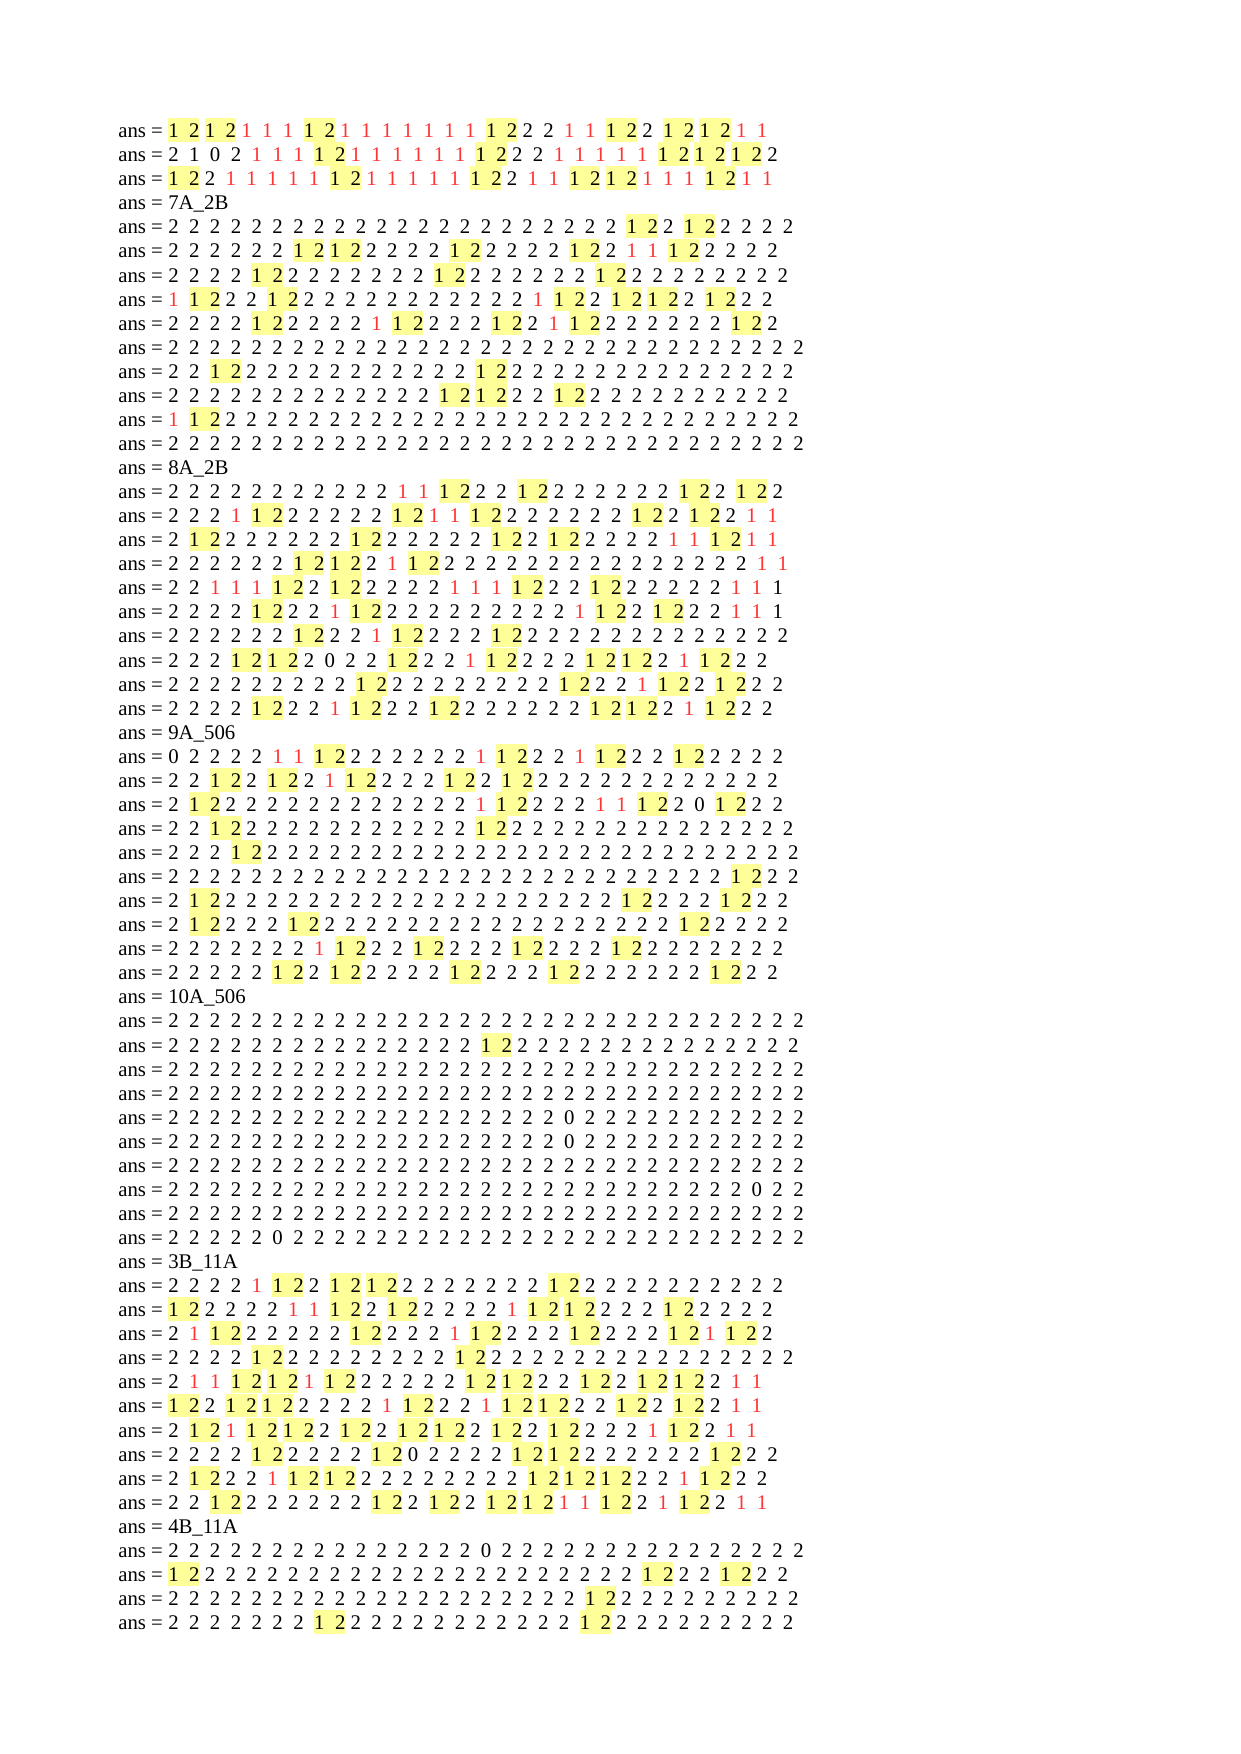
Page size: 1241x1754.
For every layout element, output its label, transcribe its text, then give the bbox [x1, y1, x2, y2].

text ans = 1 1 2 2 2 1 2 2 2 2 2 2 2 2 2 2 2 2 1 1 2 2 1 2 1 2 2 1 2 2 2 [118, 287, 1122, 311]
text ans = 1 1 2 2 2 2 2 2 2 2 2 2 2 2 2 2 2 2 2 2 2 2 2 2 2 2 2 2 2 2 2 [118, 407, 1122, 431]
text ans = 2 2 2 2 2 2 2 2 2 2 2 1 1 1 2 2 2 1 2 2 2 2 2 2 2 1 2 2 1 2 2 [118, 479, 1122, 503]
text ans = 2 2 2 2 2 2 2 2 2 2 2 2 2 2 2 2 2 2 2 0 2 2 2 2 2 2 2 2 2 2 2 [118, 1129, 1122, 1153]
text ans = 8A_2B [118, 455, 1122, 479]
text ans = 2 1 2 2 2 2 2 2 2 2 2 2 2 2 2 2 2 2 2 2 2 2 1 2 2 2 2 1 2 2 2 [118, 888, 1122, 912]
text ans = 2 2 2 2 2 2 2 2 2 2 2 2 2 2 2 2 2 2 2 2 2 2 2 2 2 2 2 2 2 2 2 [118, 1081, 1122, 1105]
text ans = 2 2 2 2 2 2 2 1 1 2 2 2 1 2 2 2 2 1 2 2 2 2 1 2 2 2 2 2 2 2 2 [118, 936, 1122, 960]
text ans = 2 1 1 2 2 2 2 2 2 1 2 2 2 2 1 1 2 2 2 2 1 2 2 2 2 1 2 1 1 2 2 [118, 1321, 1122, 1345]
text ans = 2 1 2 2 2 1 1 2 1 2 2 2 2 2 2 2 2 2 1 2 1 2 1 2 2 2 1 1 2 2 2 [118, 1466, 1122, 1490]
text ans = 2 2 2 1 1 2 2 2 2 2 2 1 2 1 1 1 2 2 2 2 2 2 2 1 2 2 1 2 2 1 1 [118, 503, 1122, 527]
text ans = 2 2 2 2 2 2 2 2 2 2 2 2 2 2 2 2 2 2 2 2 2 2 2 2 2 2 2 2 2 2 2 [118, 1201, 1122, 1225]
text ans = 2 2 2 2 2 2 2 2 2 2 2 2 2 2 2 2 2 2 2 2 2 2 2 2 2 2 2 2 2 2 2 [118, 1057, 1122, 1081]
text ans = 2 2 2 2 2 2 2 2 2 2 2 2 2 2 2 2 2 2 2 2 2 2 2 2 2 2 2 2 2 2 2 [118, 1008, 1122, 1032]
text ans = 2 1 1 1 2 1 2 1 1 2 2 2 2 2 2 1 2 1 2 2 2 1 2 2 1 2 1 2 2 1 1 [118, 1369, 1122, 1393]
text ans = 3B_11A [118, 1249, 1122, 1273]
text ans = 2 2 2 2 2 2 1 2 1 2 2 2 2 2 1 2 2 2 2 2 1 2 2 1 1 1 2 2 2 2 2 [118, 238, 1122, 262]
text ans = 2 2 2 2 1 2 2 2 2 2 1 1 2 2 2 2 1 2 2 1 1 2 2 2 2 2 2 2 1 2 2 [118, 311, 1122, 335]
text ans = 2 1 0 2 1 1 1 1 2 1 1 1 1 1 1 1 2 2 2 1 1 1 1 1 1 2 1 2 1 2 2 [118, 142, 1122, 166]
text ans = 2 2 2 2 2 2 2 1 2 2 2 2 2 2 2 2 2 2 2 2 1 2 2 2 2 2 2 2 2 2 2 [118, 1610, 1122, 1634]
text ans = 2 1 2 2 2 2 2 2 2 2 2 2 2 2 2 1 1 2 2 2 2 1 1 1 2 2 0 1 2 2 2 [118, 792, 1122, 816]
text ans = 2 2 2 2 2 2 2 2 2 2 2 2 2 2 2 0 2 2 2 2 2 2 2 2 2 2 2 2 2 2 2 [118, 1538, 1122, 1562]
text ans = 2 2 1 2 2 1 2 2 1 1 2 2 2 2 1 2 2 1 2 2 2 2 2 2 2 2 2 2 2 2 2 [118, 768, 1122, 792]
text ans = 2 2 2 2 2 2 2 2 2 2 2 2 2 2 2 2 2 2 2 2 2 2 2 2 2 2 2 2 2 2 2 [118, 1153, 1122, 1177]
text ans = 10A_506 [118, 984, 1122, 1008]
text ans = 2 2 1 1 1 1 2 2 1 2 2 2 2 2 1 1 1 1 2 2 2 1 2 2 2 2 2 2 1 1 1 [118, 575, 1122, 599]
text ans = 2 2 2 2 1 2 2 2 2 2 1 2 0 2 2 2 2 1 2 1 2 2 2 2 2 2 2 1 2 2 2 [118, 1442, 1122, 1466]
text ans = 2 2 2 2 2 2 2 2 2 2 2 2 2 2 2 2 2 2 2 2 2 2 2 2 2 2 2 2 2 2 2 [118, 431, 1122, 455]
text ans = 2 2 2 2 1 2 2 2 1 1 2 2 2 2 2 2 2 2 2 2 1 1 2 2 1 2 2 2 1 1 1 [118, 599, 1122, 623]
text ans = 4B_11A [118, 1514, 1122, 1538]
text ans = 2 2 2 2 2 2 1 2 2 2 1 1 2 2 2 2 1 2 2 2 2 2 2 2 2 2 2 2 2 2 2 [118, 623, 1122, 647]
text ans = 2 2 2 2 1 1 2 2 1 2 1 2 2 2 2 2 2 2 2 1 2 2 2 2 2 2 2 2 2 2 2 [118, 1273, 1122, 1297]
text ans = 2 2 2 2 1 2 2 2 2 2 2 2 2 2 1 2 2 2 2 2 2 2 2 2 2 2 2 2 2 2 2 [118, 1345, 1122, 1369]
text ans = 2 1 2 1 1 2 1 2 2 1 2 2 1 2 1 2 2 1 2 2 1 2 2 2 2 1 1 2 2 1 1 [118, 1417, 1122, 1442]
text ans = 2 2 2 2 2 2 2 2 2 2 2 2 2 2 2 2 2 2 2 2 2 2 2 2 2 2 2 2 2 2 2 [118, 335, 1122, 359]
text ans = 2 2 2 2 2 2 2 2 2 2 2 2 2 2 2 1 2 2 2 2 2 2 2 2 2 2 2 2 2 2 2 [118, 1032, 1122, 1057]
text ans = 2 2 2 2 2 2 2 2 2 2 2 2 2 2 2 2 2 2 2 2 1 2 2 2 2 2 2 2 2 2 2 [118, 1586, 1122, 1610]
text ans = 2 2 1 2 2 2 2 2 2 2 2 2 2 2 2 1 2 2 2 2 2 2 2 2 2 2 2 2 2 2 2 [118, 816, 1122, 840]
text ans = 2 2 2 2 2 2 2 2 2 2 2 2 2 2 2 2 2 2 2 2 2 2 2 2 2 2 2 2 0 2 2 [118, 1177, 1122, 1201]
text ans = 2 2 2 2 2 2 1 2 1 2 2 1 1 2 2 2 2 2 2 2 2 2 2 2 2 2 2 2 2 1 1 [118, 551, 1122, 575]
text ans = 2 2 1 2 2 2 2 2 2 2 2 2 2 2 2 1 2 2 2 2 2 2 2 2 2 2 2 2 2 2 2 [118, 359, 1122, 383]
text ans = 2 2 2 2 2 2 2 2 2 2 2 2 2 1 2 1 2 2 2 1 2 2 2 2 2 2 2 2 2 2 2 [118, 383, 1122, 407]
text ans = 2 2 1 2 2 2 2 2 2 2 1 2 2 1 2 2 1 2 1 2 1 1 1 2 2 1 1 2 2 1 1 [118, 1490, 1122, 1514]
text ans = 2 2 2 2 1 2 2 2 2 2 2 2 2 1 2 2 2 2 2 2 2 1 2 2 2 2 2 2 2 2 2 [118, 262, 1122, 287]
text ans = 2 2 2 2 2 2 2 2 2 1 2 2 2 2 2 2 2 2 2 1 2 2 2 1 1 2 2 1 2 2 2 [118, 672, 1122, 696]
text ans = 1 2 2 1 1 1 1 1 1 2 1 1 1 1 1 1 2 2 1 1 1 2 1 2 1 1 1 1 2 1 1 [118, 166, 1122, 190]
text ans = 2 2 2 2 2 2 2 2 2 2 2 2 2 2 2 2 2 2 2 0 2 2 2 2 2 2 2 2 2 2 2 [118, 1105, 1122, 1129]
text ans = 2 1 2 2 2 2 2 2 2 1 2 2 2 2 2 2 1 2 2 1 2 2 2 2 2 1 1 1 2 1 1 [118, 527, 1122, 551]
text ans = 2 2 2 2 2 2 2 2 2 2 2 2 2 2 2 2 2 2 2 2 2 2 2 2 2 2 2 1 2 2 2 [118, 864, 1122, 888]
text ans = 2 2 2 2 2 0 2 2 2 2 2 2 2 2 2 2 2 2 2 2 2 2 2 2 2 2 2 2 2 2 2 [118, 1225, 1122, 1249]
text ans = 1 2 1 2 1 1 1 1 2 1 1 1 1 1 1 1 1 2 2 2 1 1 1 2 2 1 2 1 2 1 1 [118, 118, 1122, 142]
text ans = 1 2 2 2 2 2 2 2 2 2 2 2 2 2 2 2 2 2 2 2 2 2 2 1 2 2 2 1 2 2 2 [118, 1562, 1122, 1586]
text ans = 2 2 2 2 2 1 2 2 1 2 2 2 2 2 1 2 2 2 2 1 2 2 2 2 2 2 2 1 2 2 2 [118, 960, 1122, 984]
text ans = 0 2 2 2 2 1 1 1 2 2 2 2 2 2 2 1 1 2 2 2 1 1 2 2 2 1 2 2 2 2 2 [118, 744, 1122, 768]
text ans = 1 2 2 2 2 2 1 1 1 2 2 1 2 2 2 2 2 1 1 2 1 2 2 2 2 1 2 2 2 2 2 [118, 1297, 1122, 1321]
text ans = 2 2 2 1 2 2 2 2 2 2 2 2 2 2 2 2 2 2 2 2 2 2 2 2 2 2 2 2 2 2 2 [118, 840, 1122, 864]
text ans = 2 2 2 1 2 1 2 2 0 2 2 1 2 2 2 1 1 2 2 2 2 1 2 1 2 2 1 1 2 2 2 [118, 647, 1122, 672]
text ans = 2 2 2 2 1 2 2 2 1 1 2 2 2 1 2 2 2 2 2 2 2 1 2 1 2 2 1 1 2 2 2 [118, 696, 1122, 720]
text ans = 2 1 2 2 2 2 1 2 2 2 2 2 2 2 2 2 2 2 2 2 2 2 2 2 2 1 2 2 2 2 2 [118, 912, 1122, 936]
text ans = 7A_2B [118, 190, 1122, 214]
text ans = 9A_506 [118, 720, 1122, 744]
text ans = 1 2 2 1 2 1 2 2 2 2 2 1 1 2 2 2 1 1 2 1 2 2 2 1 2 2 1 2 2 1 1 [118, 1393, 1122, 1417]
text ans = 2 2 2 2 2 2 2 2 2 2 2 2 2 2 2 2 2 2 2 2 2 2 1 2 2 1 2 2 2 2 2 [118, 214, 1122, 238]
